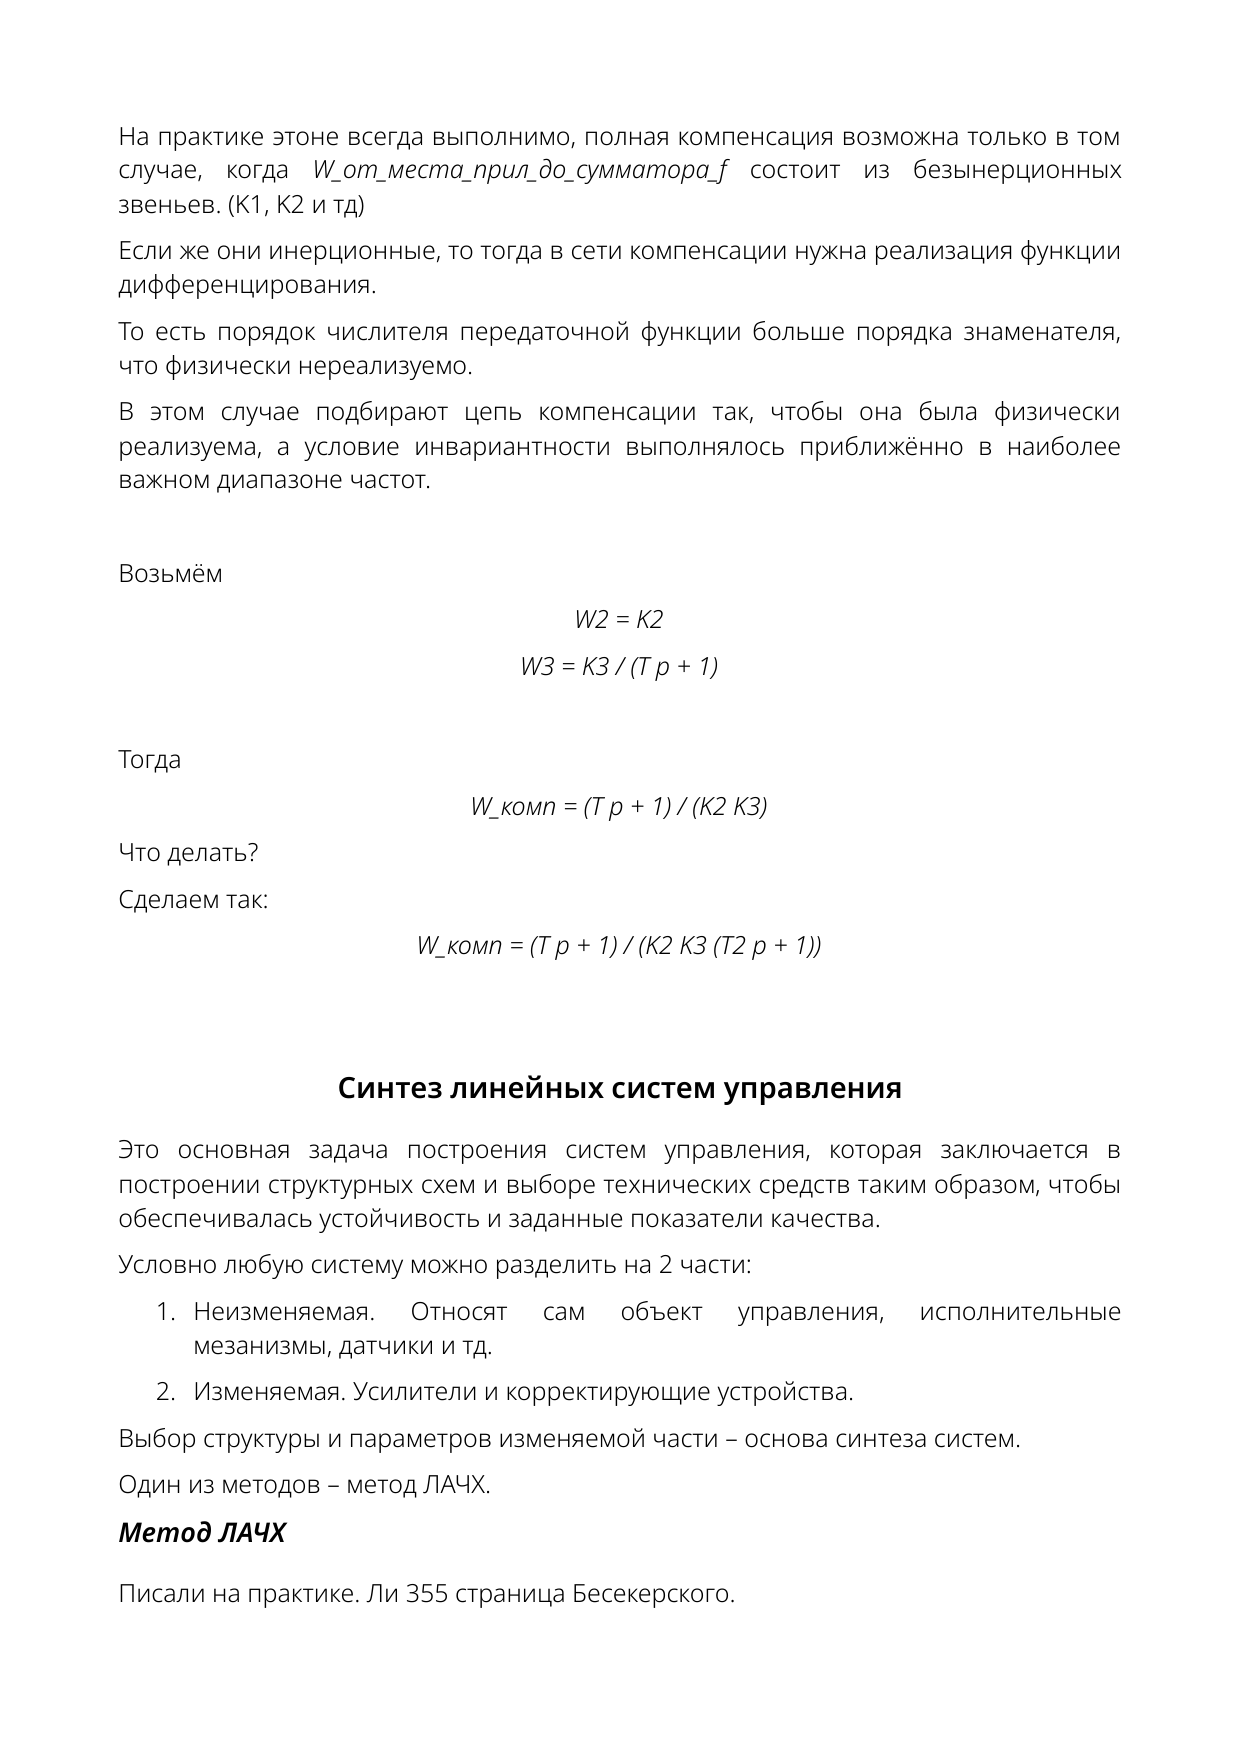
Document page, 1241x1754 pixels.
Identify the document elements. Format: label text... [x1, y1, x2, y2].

text W2 = K2 [118, 602, 1122, 636]
text Условно любую систему можно разделить на 2 части: [118, 1247, 1122, 1281]
list Неизменяемая. Относят сам объект управления, исполнительные мезанизмы, датчики и тд. [156, 1293, 1122, 1362]
text Один из методов – метод ЛАЧХ. [118, 1467, 1122, 1501]
subtitle Метод ЛАЧХ [118, 1514, 1122, 1551]
list Изменяемая. Усилители и корректирующие устройства. [156, 1374, 1122, 1408]
text W_комп = (T p + 1) / (K2 K3 (T2 p + 1)) [118, 928, 1122, 962]
text W_комп = (T p + 1) / (K2 K3) [118, 788, 1122, 822]
subtitle Синтез линейных систем управления [118, 1067, 1122, 1107]
text W3 = K3 / (T p + 1) [118, 648, 1122, 682]
text Выбор структуры и параметров изменяемой части – основа синтеза систем. [118, 1421, 1122, 1455]
text На практике этоне всегда выполнимо, полная компенсация возможна только в том случае, когда W_от_места_прил_до_сумматора_f состоит из безынерционных звеньев. (K1, K2 и тд) [118, 118, 1122, 220]
text Тогда [118, 742, 1122, 776]
text Что делать? [118, 835, 1122, 869]
text В этом случае подбирают цепь компенсации так, чтобы она была физически реализуема, а условие инвариантности выполнялось приближённо в наиболее важном диапазоне частот. [118, 394, 1122, 496]
text Возьмём [118, 555, 1122, 589]
text То есть порядок числителя передаточной функции больше порядка знаменателя, что физически нереализуемо. [118, 313, 1122, 382]
text Это основная задача построения систем управления, которая заключается в построении структурных схем и выборе технических средств таким образом, чтобы обеспечивалась устойчивость и заданные показатели качества. [118, 1132, 1122, 1234]
text Если же они инерционные, то тогда в сети компенсации нужна реализация функции дифференцирования. [118, 233, 1122, 301]
text Писали на практике. Ли 355 страница Бесекерского. [118, 1576, 1122, 1610]
text Сделаем так: [118, 881, 1122, 915]
